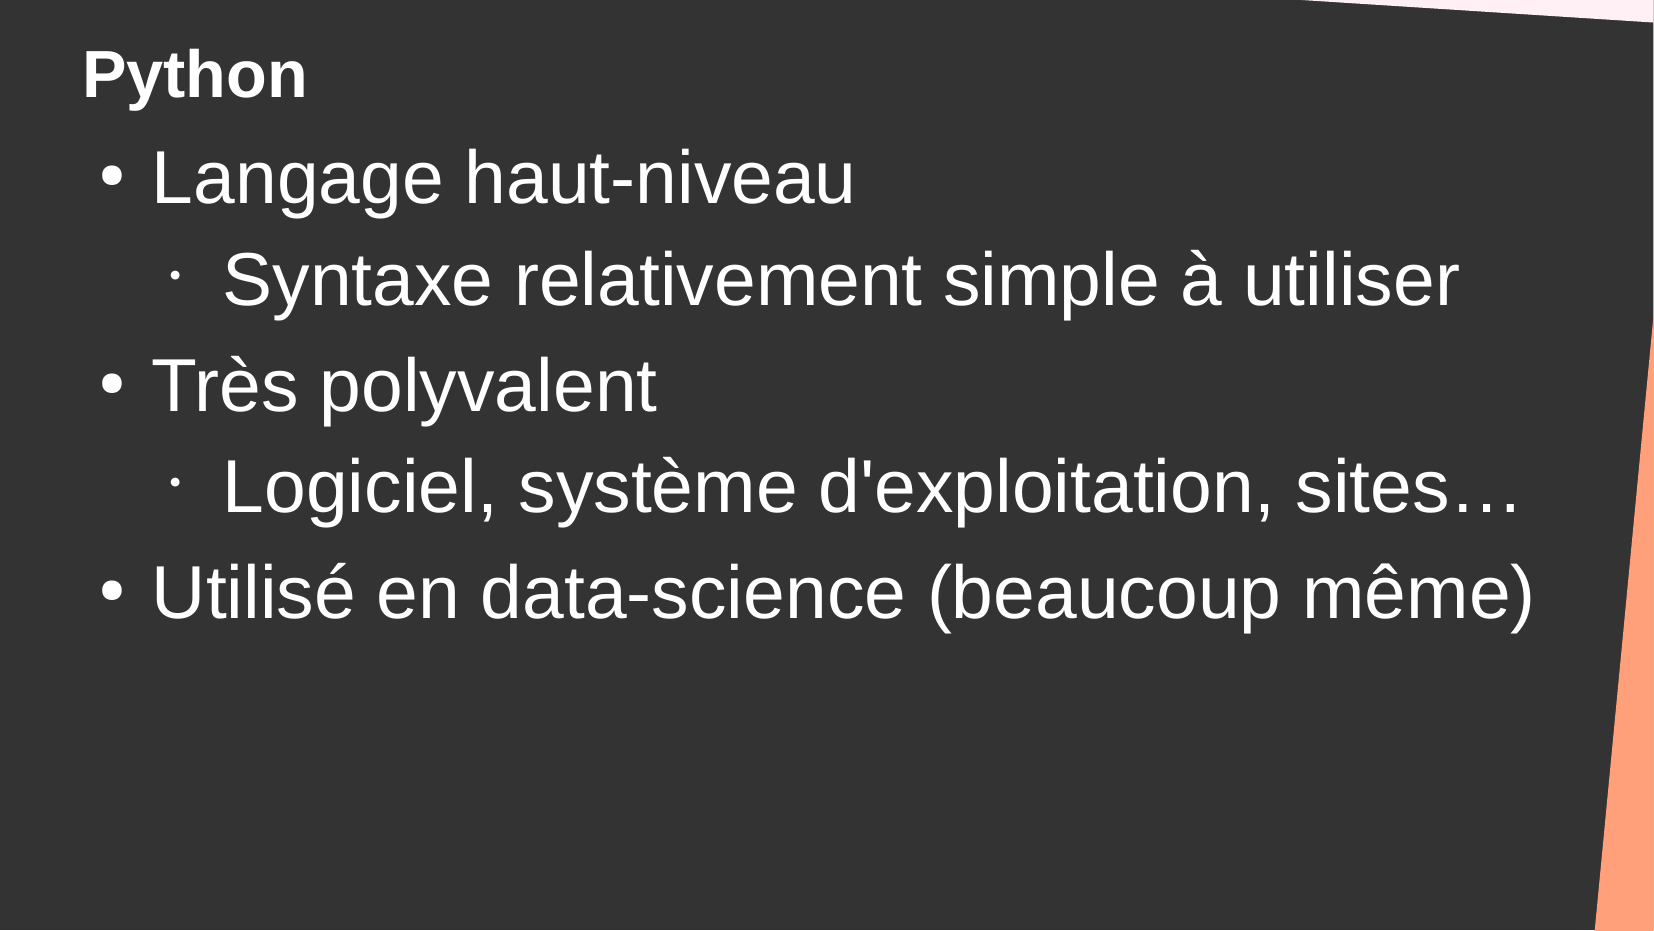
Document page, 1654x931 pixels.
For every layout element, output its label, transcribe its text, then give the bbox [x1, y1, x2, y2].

title Python [82, 37, 1571, 115]
text_box [1594, 310, 1654, 931]
text_box [1301, 0, 1654, 23]
list Langage haut-niveau Syntaxe relativement simple à utiliser Très polyvalent Logiciel, système d'exploitation, sites… Utilisé en data-science (beaucoup même) [80, 135, 1560, 815]
